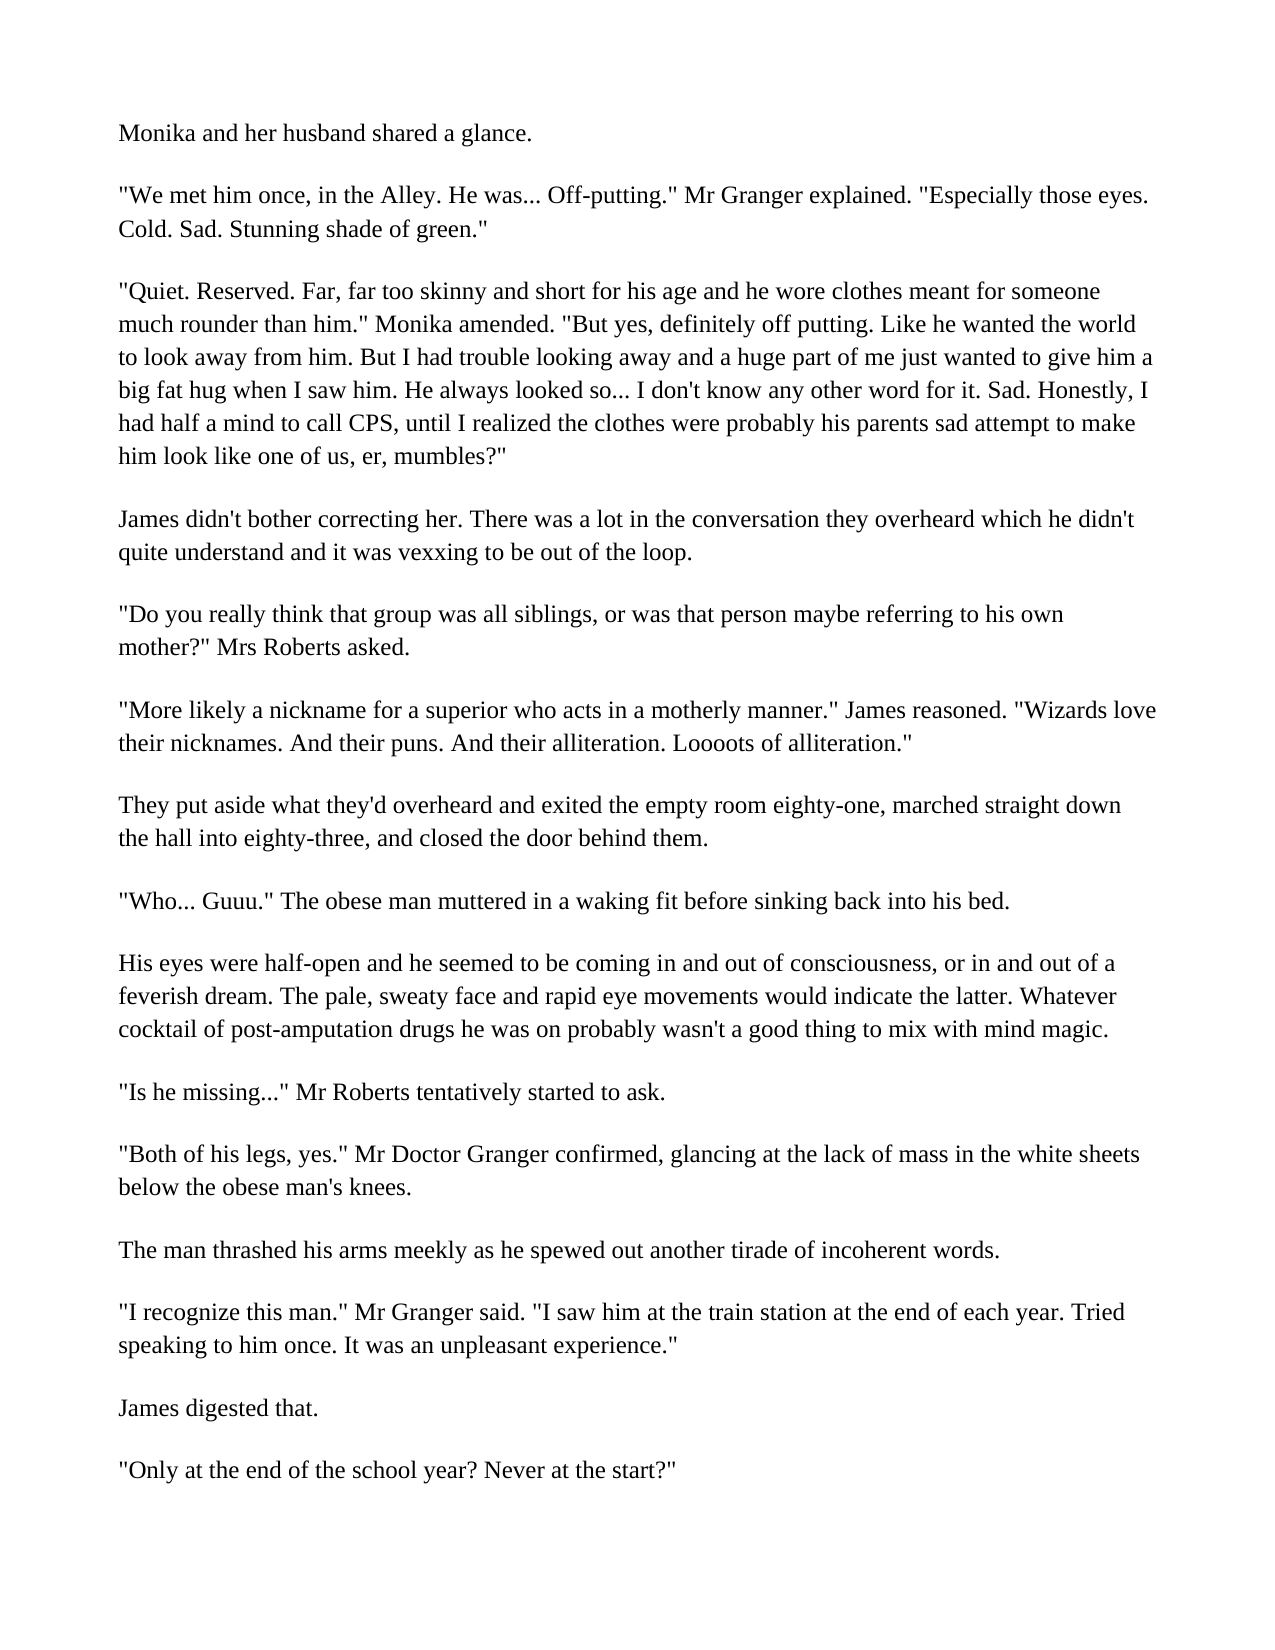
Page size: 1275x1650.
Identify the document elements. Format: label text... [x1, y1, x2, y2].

text James digested that. [118, 1393, 1157, 1422]
text Monika and her husband shared a glance. [118, 118, 1157, 147]
text James didn't bother correcting her. There was a lot in the conversation they overheard which he didn't quite understand and it was vexxing to be out of the loop. [118, 504, 1157, 566]
text "Quiet. Reserved. Far, far too skinny and short for his age and he wore clothes meant for someone much rounder than him." Monika amended. "But yes, definitely off putting. Like he wanted the world to look away from him. But I had trouble looking away and a huge part of me just wanted to give him a big fat hug when I saw him. He always looked so... I don't know any other word for it. Sad. Honestly, I had half a mind to call CPS, until I realized the clothes were probably his parents sad attempt to make him look like one of us, er, mumbles?" [118, 276, 1157, 470]
text His eyes were half-open and he seemed to be coming in and out of consciousness, or in and out of a feverish dream. The pale, sweaty face and rapid eye movements would indicate the latter. Whatever cocktail of post-amputation drugs he was on probably wasn't a good thing to mix with mind magic. [118, 948, 1157, 1043]
text "We met him once, in the Alley. He was... Off-putting." Mr Granger explained. "Especially those eyes. Cold. Sad. Stunning shade of green." [118, 181, 1157, 242]
text The man thrashed his arms meekly as he spewed out another tirade of incoherent words. [118, 1235, 1157, 1264]
text "Both of his legs, yes." Mr Doctor Granger confirmed, glancing at the lack of mass in the white sheets below the obese man's knees. [118, 1139, 1157, 1201]
text "Do you really think that group was all siblings, or was that person maybe referring to his own mother?" Mrs Roberts asked. [118, 599, 1157, 661]
text "Only at the end of the school year? Never at the start?" [118, 1455, 1157, 1484]
text "I recognize this man." Mr Granger said. "I saw him at the train station at the end of each year. Tried speaking to him once. It was an unpleasant experience." [118, 1297, 1157, 1359]
text "Who... Guuu." The obese man muttered in a waking fit before sinking back into his bed. [118, 886, 1157, 914]
text "More likely a nickname for a superior who acts in a motherly manner." James reasoned. "Wizards love their nicknames. And their puns. And their alliteration. Loooots of alliteration." [118, 695, 1157, 757]
text "Is he missing..." Mr Roberts tentatively started to ask. [118, 1077, 1157, 1106]
text They put aside what they'd overheard and exited the empty room eighty-one, marched straight down the hall into eighty-three, and closed the door behind them. [118, 790, 1157, 852]
